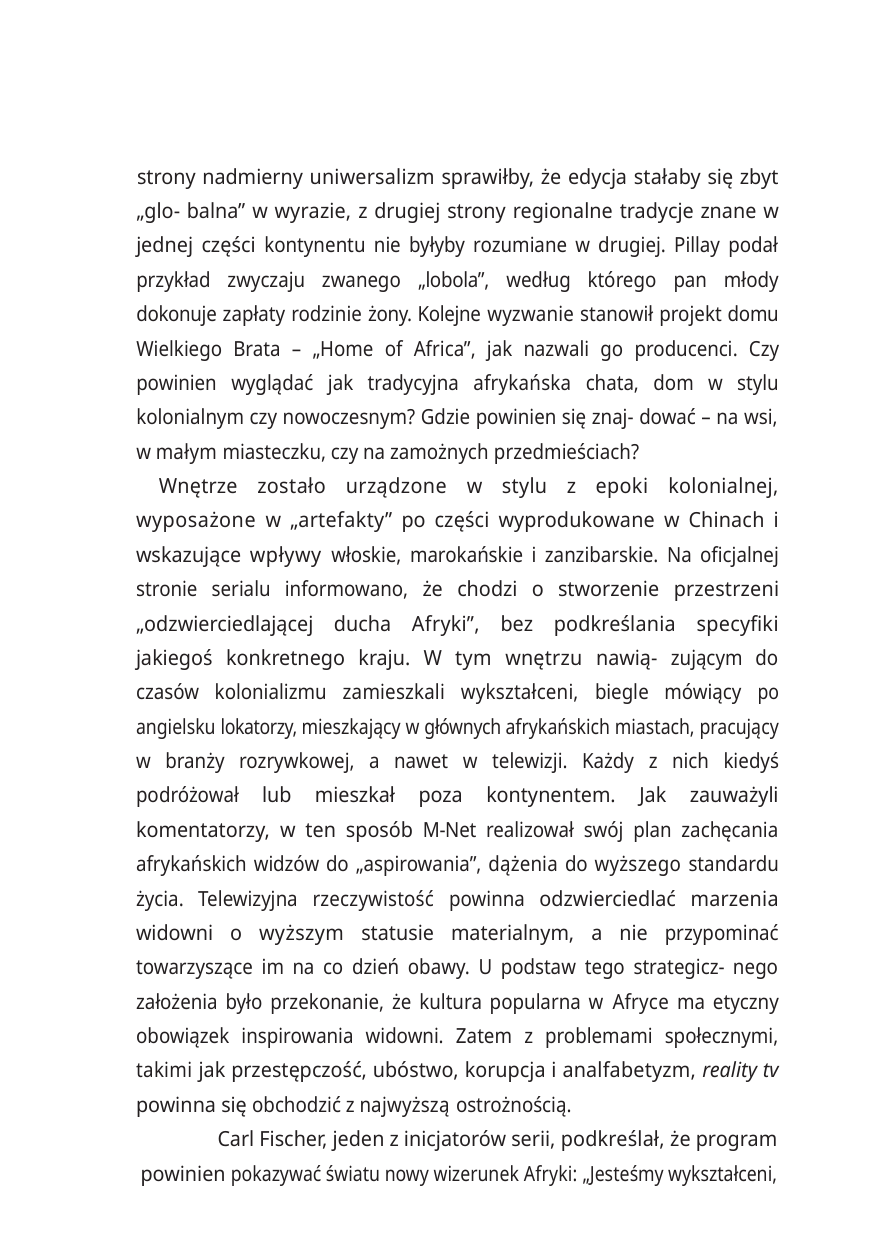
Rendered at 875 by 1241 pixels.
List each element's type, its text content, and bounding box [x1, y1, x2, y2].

text Carl Fischer, jeden z inicjatorów serii, podkreślał, że program powinien pokazywać światu nowy wizerunek Afryki: „Jesteśmy wykształceni, [137, 1124, 777, 1187]
text Wnętrze zostało urządzone w stylu z epoki kolonialnej, wyposażone w „artefakty” po części wyprodukowane w Chinach i wskazujące wpływy włoskie, marokańskie i zanzibarskie. Na oficjalnej stronie serialu informowano, że chodzi o stworzenie przestrzeni „odzwierciedlającej ducha Afryki”, bez podkreślania specyfiki jakiegoś konkretnego kraju. W tym wnętrzu nawią- zującym do czasów kolonializmu zamieszkali wykształceni, biegle mówiący po angielsku lokatorzy, mieszkający w głównych afrykańskich miastach, pracujący w branży rozrywkowej, a nawet w telewizji. Każdy z nich kiedyś podróżował lub mieszkał poza kontynentem. Jak zauważyli komentatorzy, w ten sposób M-Net realizował swój plan zachęcania afrykańskich widzów do „aspirowania”, dążenia do wyższego standardu życia. Telewizyjna rzeczywistość powinna odzwierciedlać marzenia widowni o wyższym statusie materialnym, a nie przypominać towarzyszące im na co dzień obawy. U podstaw tego strategicz- nego założenia było przekonanie, że kultura popularna w Afryce ma etyczny obowiązek inspirowania widowni. Zatem z problemami społecznymi, takimi jak przestępczość, ubóstwo, korupcja i analfabetyzm, reality tv powinna się obchodzić z najwyższą ostrożnością. [136, 471, 779, 1118]
text strony nadmierny uniwersalizm sprawiłby, że edycja stałaby się zbyt „glo- balna” w wyrazie, z drugiej strony regionalne tradycje znane w jednej części kontynentu nie byłyby rozumiane w drugiej. Pillay podał przykład zwyczaju zwanego „lobola”, według którego pan młody dokonuje zapłaty rodzinie żony. Kolejne wyzwanie stanowił projekt domu Wielkiego Brata – „Home of Africa”, jak nazwali go producenci. Czy powinien wyglądać jak tradycyjna afrykańska chata, dom w stylu kolonialnym czy nowoczesnym? Gdzie powinien się znaj- dować – na wsi, w małym miasteczku, czy na zamożnych przedmieściach? [136, 162, 779, 465]
